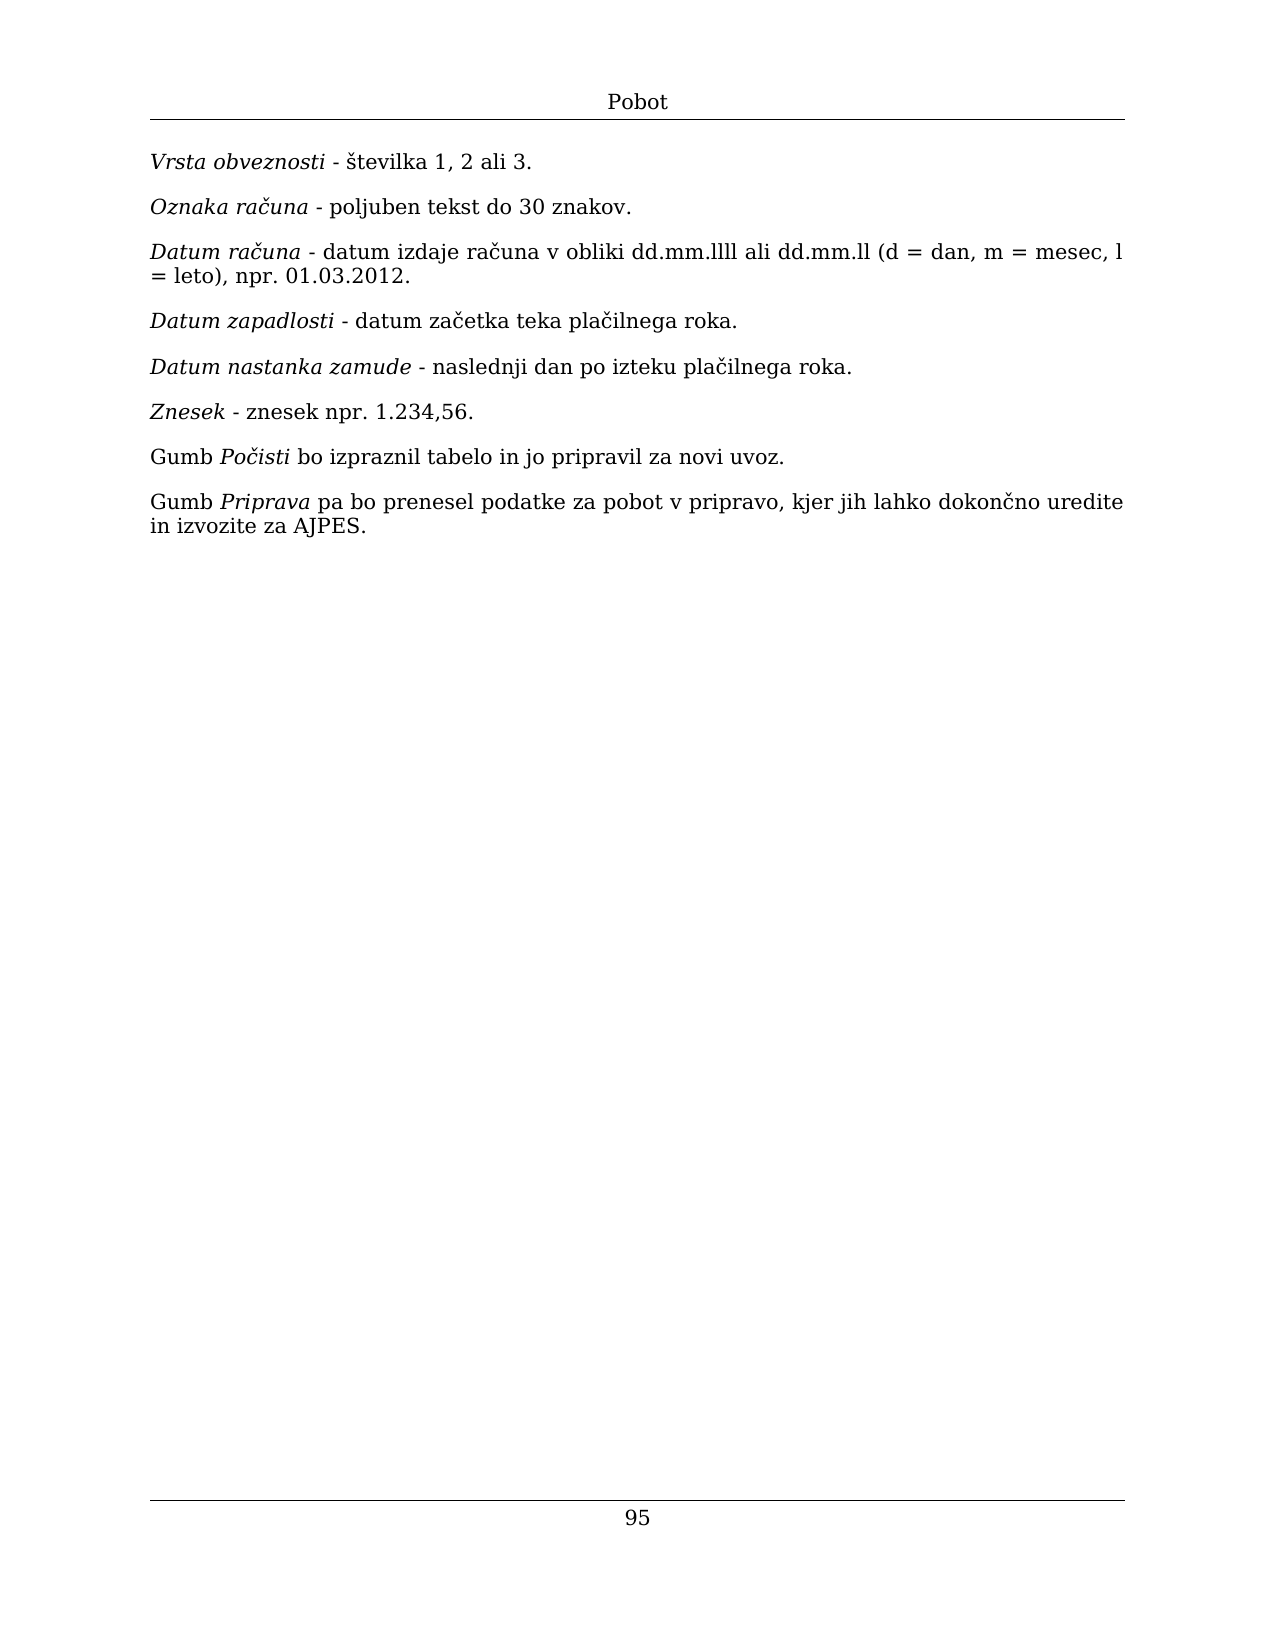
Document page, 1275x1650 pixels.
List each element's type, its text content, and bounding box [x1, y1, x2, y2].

text Znesek - znesek npr. 1.234,56. [150, 400, 1125, 424]
text Datum nastanka zamude - naslednji dan po izteku plačilnega roka. [150, 355, 1125, 379]
text Vrsta obveznosti - številka 1, 2 ali 3. [150, 150, 1125, 174]
text Oznaka računa - poljuben tekst do 30 znakov. [150, 195, 1125, 219]
text Gumb Priprava pa bo prenesel podatke za pobot v pripravo, kjer jih lahko dokončno uredite in izvozite za AJPES. [150, 490, 1125, 538]
text Datum računa - datum izdaje računa v obliki dd.mm.llll ali dd.mm.ll (d = dan, m = mesec, l = leto), npr. 01.03.2012. [150, 240, 1125, 289]
text Gumb Počisti bo izpraznil tabelo in jo pripravil za novi uvoz. [150, 445, 1125, 469]
text Datum zapadlosti - datum začetka teka plačilnega roka. [150, 309, 1125, 334]
